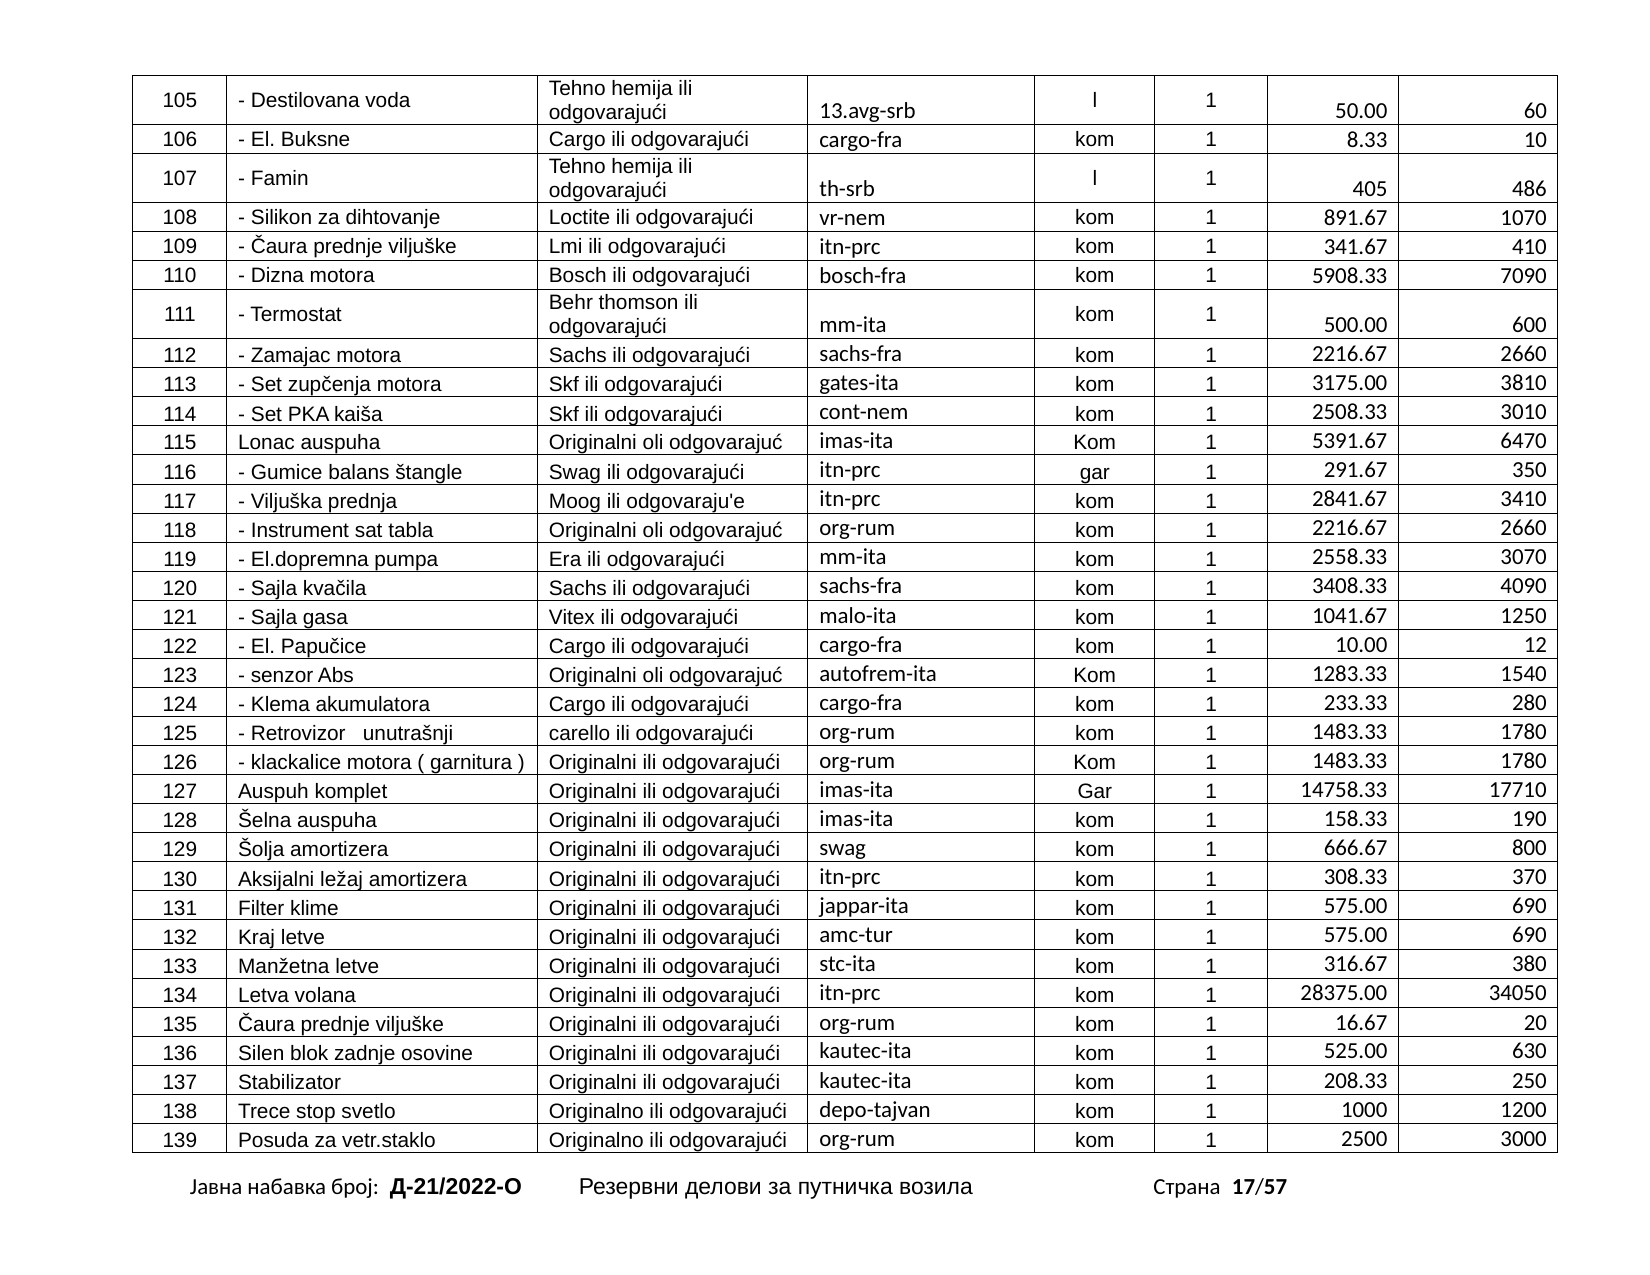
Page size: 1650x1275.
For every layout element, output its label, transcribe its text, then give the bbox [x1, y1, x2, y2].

table_cell - Retrovizor unutrašnji [227, 717, 537, 745]
table_cell 350 [1399, 455, 1557, 483]
table_cell 1 [1155, 543, 1267, 571]
table_cell 110 [133, 261, 226, 289]
table_cell 4090 [1399, 572, 1557, 600]
table_cell 1 [1155, 717, 1267, 745]
table_cell 500.00 [1268, 290, 1398, 338]
table_cell - Sajla kvačila [227, 572, 537, 600]
table_cell Originalni oli odgovarajuć [538, 426, 807, 454]
table_cell - El. Papučice [227, 630, 537, 658]
table_cell 1 [1155, 426, 1267, 454]
table_cell 3408.33 [1268, 572, 1398, 600]
table_cell Gar [1035, 775, 1154, 803]
table_cell 1 [1155, 203, 1267, 231]
table_cell Moog ili odgovaraju'e [538, 485, 807, 512]
table_cell 630 [1399, 1037, 1557, 1065]
table_cell 2841.67 [1268, 485, 1398, 512]
table_cell 1 [1155, 261, 1267, 289]
table_cell - Gumice balans štangle [227, 455, 537, 483]
table_cell itn-prc [808, 862, 1034, 890]
table_cell 133 [133, 950, 226, 977]
table_cell Bosch ili odgovarajući [538, 261, 807, 289]
table_cell kom [1035, 125, 1154, 153]
table_cell 1000 [1268, 1095, 1398, 1123]
table_cell 5391.67 [1268, 426, 1398, 454]
table_cell kom [1035, 1124, 1154, 1152]
table_cell Originalni oli odgovarajuć [538, 659, 807, 687]
table_cell - Instrument sat tabla [227, 514, 537, 542]
table_cell kom [1035, 979, 1154, 1007]
table_cell Cargo ili odgovarajući [538, 125, 807, 153]
table_cell 2660 [1399, 339, 1557, 367]
table_cell 12 [1399, 630, 1557, 658]
table_cell gar [1035, 455, 1154, 483]
table_cell - Sajla gasa [227, 601, 537, 629]
table_cell org-rum [808, 514, 1034, 542]
table_cell Sachs ili odgovarajući [538, 572, 807, 600]
table_cell 1 [1155, 833, 1267, 861]
table_cell kom [1035, 862, 1154, 890]
table_cell - El.dopremna pumpa [227, 543, 537, 571]
table_cell 525.00 [1268, 1037, 1398, 1065]
table_cell 1200 [1399, 1095, 1557, 1123]
table_cell 308.33 [1268, 862, 1398, 890]
table_cell 120 [133, 572, 226, 600]
table_cell - senzor Abs [227, 659, 537, 687]
table_cell kom [1035, 397, 1154, 425]
table_cell 128 [133, 804, 226, 832]
table_cell th-srb [808, 154, 1034, 202]
table_cell Originalni ili odgovarajući [538, 862, 807, 890]
table_cell 1 [1155, 514, 1267, 542]
table_cell - Destilovana voda [227, 76, 537, 124]
table_cell kom [1035, 833, 1154, 861]
table_cell 3175.00 [1268, 368, 1398, 396]
table_cell malo-ita [808, 601, 1034, 629]
table_cell 137 [133, 1066, 226, 1094]
table_cell 14758.33 [1268, 775, 1398, 803]
table_cell 119 [133, 543, 226, 571]
table_cell Originalni ili odgovarajući [538, 1008, 807, 1036]
table_cell 1 [1155, 862, 1267, 890]
table_cell 1 [1155, 485, 1267, 512]
table_cell 666.67 [1268, 833, 1398, 861]
table_cell Originalni ili odgovarajući [538, 891, 807, 919]
table_cell kom [1035, 514, 1154, 542]
table_cell Šelna auspuha [227, 804, 537, 832]
table_cell 1070 [1399, 203, 1557, 231]
table_cell kom [1035, 950, 1154, 977]
table_cell Originalno ili odgovarajući [538, 1095, 807, 1123]
table_cell 1 [1155, 154, 1267, 202]
table_cell Originalno ili odgovarajući [538, 1124, 807, 1152]
table_cell 1 [1155, 804, 1267, 832]
table_cell 1 [1155, 601, 1267, 629]
table_cell mm-ita [808, 543, 1034, 571]
table_cell 8.33 [1268, 125, 1398, 153]
table_cell - Set zupčenja motora [227, 368, 537, 396]
table_cell 1 [1155, 125, 1267, 153]
table_cell 136 [133, 1037, 226, 1065]
table_cell 1 [1155, 232, 1267, 260]
table_cell Originalni oli odgovarajuć [538, 514, 807, 542]
table_cell 208.33 [1268, 1066, 1398, 1094]
table_cell Kom [1035, 659, 1154, 687]
table_cell 2500 [1268, 1124, 1398, 1152]
table_cell depo-tajvan [808, 1095, 1034, 1123]
table_cell 1 [1155, 368, 1267, 396]
table_cell itn-prc [808, 455, 1034, 483]
table_cell kom [1035, 717, 1154, 745]
table_cell - Famin [227, 154, 537, 202]
table_cell 190 [1399, 804, 1557, 832]
table_cell 341.67 [1268, 232, 1398, 260]
table_cell kom [1035, 630, 1154, 658]
table_cell 129 [133, 833, 226, 861]
table_cell - klackalice motora ( garnitura ) [227, 746, 537, 774]
table_cell 380 [1399, 950, 1557, 977]
table_cell stc-ita [808, 950, 1034, 977]
table_cell Silen blok zadnje osovine [227, 1037, 537, 1065]
table_cell 2216.67 [1268, 339, 1398, 367]
table_cell 1 [1155, 950, 1267, 977]
table_cell Lonac auspuha [227, 426, 537, 454]
table_cell amc-tur [808, 920, 1034, 948]
table_cell Originalni ili odgovarajući [538, 746, 807, 774]
table_cell kom [1035, 1008, 1154, 1036]
table_cell 1780 [1399, 746, 1557, 774]
table_cell 3010 [1399, 397, 1557, 425]
table_cell 109 [133, 232, 226, 260]
table_cell 1283.33 [1268, 659, 1398, 687]
table_cell kom [1035, 485, 1154, 512]
table_cell - Viljuška prednja [227, 485, 537, 512]
table_cell 2216.67 [1268, 514, 1398, 542]
table_cell kom [1035, 572, 1154, 600]
table_cell 600 [1399, 290, 1557, 338]
table_cell 1 [1155, 1066, 1267, 1094]
table_cell Kom [1035, 426, 1154, 454]
table_cell Originalni ili odgovarajući [538, 833, 807, 861]
table_cell kom [1035, 232, 1154, 260]
table_cell 1041.67 [1268, 601, 1398, 629]
table_cell - El. Buksne [227, 125, 537, 153]
table_cell 60 [1399, 76, 1557, 124]
table_cell Trece stop svetlo [227, 1095, 537, 1123]
table_cell 121 [133, 601, 226, 629]
table_cell 3410 [1399, 485, 1557, 512]
table_cell 139 [133, 1124, 226, 1152]
table_cell - Set PKA kaiša [227, 397, 537, 425]
table_cell kom [1035, 290, 1154, 338]
table_cell autofrem-ita [808, 659, 1034, 687]
table_cell 7090 [1399, 261, 1557, 289]
table_cell - Silikon za dihtovanje [227, 203, 537, 231]
table_cell 1 [1155, 979, 1267, 1007]
table_cell 126 [133, 746, 226, 774]
table_cell 1 [1155, 455, 1267, 483]
table_cell 405 [1268, 154, 1398, 202]
table_cell cargo-fra [808, 630, 1034, 658]
table_cell 28375.00 [1268, 979, 1398, 1007]
table_cell 17710 [1399, 775, 1557, 803]
table_cell Stabilizator [227, 1066, 537, 1094]
table_cell 575.00 [1268, 920, 1398, 948]
table_cell Swag ili odgovarajući [538, 455, 807, 483]
table_cell Cargo ili odgovarajući [538, 630, 807, 658]
table_cell kom [1035, 339, 1154, 367]
table_cell 131 [133, 891, 226, 919]
table_cell Originalni ili odgovarajući [538, 1037, 807, 1065]
table_cell kom [1035, 804, 1154, 832]
table_cell cargo-fra [808, 688, 1034, 716]
table_cell 125 [133, 717, 226, 745]
table_cell Originalni ili odgovarajući [538, 979, 807, 1007]
table_cell 1 [1155, 1037, 1267, 1065]
table_cell kautec-ita [808, 1066, 1034, 1094]
table_cell 106 [133, 125, 226, 153]
table_cell 1 [1155, 920, 1267, 948]
table_cell vr-nem [808, 203, 1034, 231]
table_cell 3070 [1399, 543, 1557, 571]
table_cell 291.67 [1268, 455, 1398, 483]
table_cell org-rum [808, 717, 1034, 745]
table_cell kom [1035, 688, 1154, 716]
table_cell l [1035, 76, 1154, 124]
table_cell 117 [133, 485, 226, 512]
table_cell sachs-fra [808, 339, 1034, 367]
table_cell Cargo ili odgovarajući [538, 688, 807, 716]
table_cell kom [1035, 1037, 1154, 1065]
table_cell Posuda za vetr.staklo [227, 1124, 537, 1152]
table_cell 138 [133, 1095, 226, 1123]
table_cell 13.avg-srb [808, 76, 1034, 124]
table_cell imas-ita [808, 426, 1034, 454]
table_cell Originalni ili odgovarajući [538, 804, 807, 832]
table_cell 10 [1399, 125, 1557, 153]
table_cell 158.33 [1268, 804, 1398, 832]
table_cell 1780 [1399, 717, 1557, 745]
table_cell Tehno hemija ili odgovarajući [538, 76, 807, 124]
table_cell Lmi ili odgovarajući [538, 232, 807, 260]
table_cell 122 [133, 630, 226, 658]
table_cell 50.00 [1268, 76, 1398, 124]
table_cell 575.00 [1268, 891, 1398, 919]
table_cell 113 [133, 368, 226, 396]
table_cell org-rum [808, 1124, 1034, 1152]
table_cell Kom [1035, 746, 1154, 774]
table_cell 1 [1155, 659, 1267, 687]
table_cell 130 [133, 862, 226, 890]
table_cell l [1035, 154, 1154, 202]
table_cell 127 [133, 775, 226, 803]
table_cell 233.33 [1268, 688, 1398, 716]
table_cell 134 [133, 979, 226, 1007]
table_cell Sachs ili odgovarajući [538, 339, 807, 367]
table_cell 891.67 [1268, 203, 1398, 231]
table_cell 3000 [1399, 1124, 1557, 1152]
table_cell 1540 [1399, 659, 1557, 687]
table_cell 1 [1155, 1124, 1267, 1152]
table_cell 2508.33 [1268, 397, 1398, 425]
table_cell Auspuh komplet [227, 775, 537, 803]
table_cell 135 [133, 1008, 226, 1036]
table_cell itn-prc [808, 485, 1034, 512]
table_cell kom [1035, 203, 1154, 231]
table_cell - Zamajac motora [227, 339, 537, 367]
table_cell 280 [1399, 688, 1557, 716]
table_cell 116 [133, 455, 226, 483]
table_cell 2660 [1399, 514, 1557, 542]
table_cell 111 [133, 290, 226, 338]
table_cell Skf ili odgovarajući [538, 397, 807, 425]
table_cell 1 [1155, 630, 1267, 658]
table_cell Vitex ili odgovarajući [538, 601, 807, 629]
table_cell cargo-fra [808, 125, 1034, 153]
table_cell 1 [1155, 572, 1267, 600]
table_cell 1 [1155, 746, 1267, 774]
table_cell imas-ita [808, 775, 1034, 803]
table_cell imas-ita [808, 804, 1034, 832]
table_cell jappar-ita [808, 891, 1034, 919]
table_cell 690 [1399, 891, 1557, 919]
table_cell 16.67 [1268, 1008, 1398, 1036]
table_cell 1 [1155, 290, 1267, 338]
table_cell Letva volana [227, 979, 537, 1007]
table_cell Šolja amortizera [227, 833, 537, 861]
table_cell 410 [1399, 232, 1557, 260]
table_cell 1 [1155, 1008, 1267, 1036]
table_cell 112 [133, 339, 226, 367]
table_cell Čaura prednje viljuške [227, 1008, 537, 1036]
table_cell 5908.33 [1268, 261, 1398, 289]
table_cell Originalni ili odgovarajući [538, 775, 807, 803]
table_cell 124 [133, 688, 226, 716]
table_cell kom [1035, 368, 1154, 396]
table_cell 107 [133, 154, 226, 202]
table_cell 1 [1155, 688, 1267, 716]
table_cell 118 [133, 514, 226, 542]
table_cell Originalni ili odgovarajući [538, 950, 807, 977]
table_cell Filter klime [227, 891, 537, 919]
table_cell 123 [133, 659, 226, 687]
table_cell kom [1035, 543, 1154, 571]
table_cell org-rum [808, 746, 1034, 774]
table_cell 690 [1399, 920, 1557, 948]
table_cell mm-ita [808, 290, 1034, 338]
table_cell Originalni ili odgovarajući [538, 1066, 807, 1094]
table_cell 34050 [1399, 979, 1557, 1007]
table_cell Aksijalni ležaj amortizera [227, 862, 537, 890]
table_cell - Čaura prednje viljuške [227, 232, 537, 260]
table_cell 132 [133, 920, 226, 948]
table_cell Kraj letve [227, 920, 537, 948]
table_cell gates-ita [808, 368, 1034, 396]
table_cell sachs-fra [808, 572, 1034, 600]
table_cell 115 [133, 426, 226, 454]
table_cell Originalni ili odgovarajući [538, 920, 807, 948]
table_cell bosch-fra [808, 261, 1034, 289]
table_cell Era ili odgovarajući [538, 543, 807, 571]
table_cell 10.00 [1268, 630, 1398, 658]
table_cell 1483.33 [1268, 717, 1398, 745]
table_cell kom [1035, 261, 1154, 289]
table_cell kom [1035, 1066, 1154, 1094]
table_cell kom [1035, 891, 1154, 919]
table_cell kautec-ita [808, 1037, 1034, 1065]
table_cell kom [1035, 601, 1154, 629]
table_cell Tehno hemija ili odgovarajući [538, 154, 807, 202]
table_cell 6470 [1399, 426, 1557, 454]
table_cell 1 [1155, 76, 1267, 124]
table_cell - Klema akumulatora [227, 688, 537, 716]
table_cell 316.67 [1268, 950, 1398, 977]
table_cell 1 [1155, 397, 1267, 425]
table_cell 1 [1155, 339, 1267, 367]
table_cell 250 [1399, 1066, 1557, 1094]
table_cell 20 [1399, 1008, 1557, 1036]
table_cell swag [808, 833, 1034, 861]
table_cell 1 [1155, 775, 1267, 803]
table_cell Manžetna letve [227, 950, 537, 977]
table_cell - Termostat [227, 290, 537, 338]
table_cell 105 [133, 76, 226, 124]
table_cell org-rum [808, 1008, 1034, 1036]
table_cell cont-nem [808, 397, 1034, 425]
table_cell 370 [1399, 862, 1557, 890]
table_cell 1 [1155, 1095, 1267, 1123]
table_cell itn-prc [808, 232, 1034, 260]
table_cell itn-prc [808, 979, 1034, 1007]
table_cell 108 [133, 203, 226, 231]
table_cell kom [1035, 920, 1154, 948]
table_cell carello ili odgovarajući [538, 717, 807, 745]
table_cell Skf ili odgovarajući [538, 368, 807, 396]
table_cell 1250 [1399, 601, 1557, 629]
table_cell 3810 [1399, 368, 1557, 396]
table_cell 486 [1399, 154, 1557, 202]
table_cell 114 [133, 397, 226, 425]
table_cell 800 [1399, 833, 1557, 861]
table_cell - Dizna motora [227, 261, 537, 289]
table_cell Behr thomson ili odgovarajući [538, 290, 807, 338]
table_cell 2558.33 [1268, 543, 1398, 571]
table_cell 1 [1155, 891, 1267, 919]
table_cell Loctite ili odgovarajući [538, 203, 807, 231]
table_cell kom [1035, 1095, 1154, 1123]
table_cell 1483.33 [1268, 746, 1398, 774]
